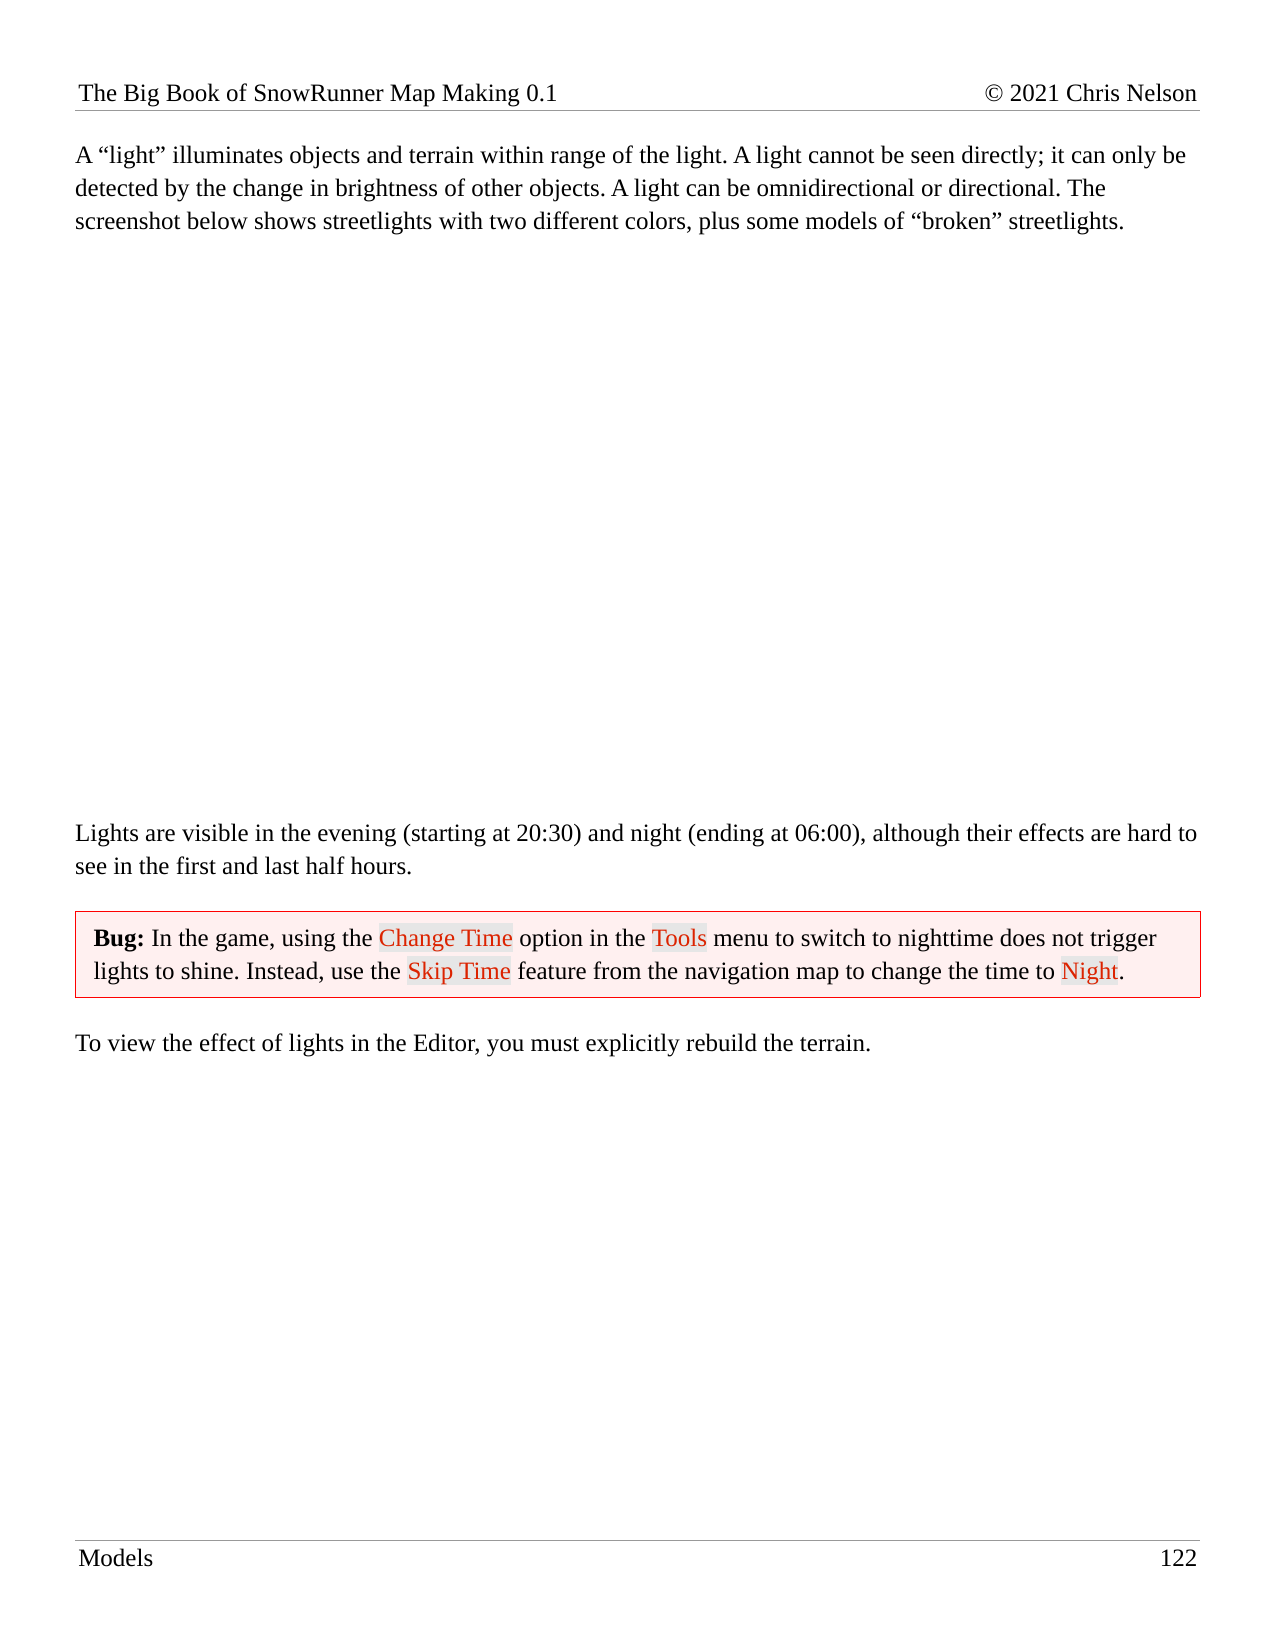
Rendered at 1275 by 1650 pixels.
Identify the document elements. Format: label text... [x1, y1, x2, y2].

text To view the effect of lights in the Editor, you must explicitly rebuild the terrain. [75, 1028, 1200, 1057]
text Lights are visible in the evening (starting at 20:30) and night (ending at 06:00), although their effects are hard to see in the first and last half hours. [75, 818, 1200, 880]
list In the game, using the Change Time option in the Tools menu to switch to nighttime does not trigger lights to shine. Instead, use the Skip Time feature from the navigation map to change the time to Night. [76, 912, 1200, 997]
text A “light” illuminates objects and terrain within range of the light. A light cannot be seen directly; it can only be detected by the change in brightness of other objects. A light can be omnidirectional or directional. The screenshot below shows streetlights with two different colors, plus some models of “broken” streetlights. [75, 140, 1200, 235]
